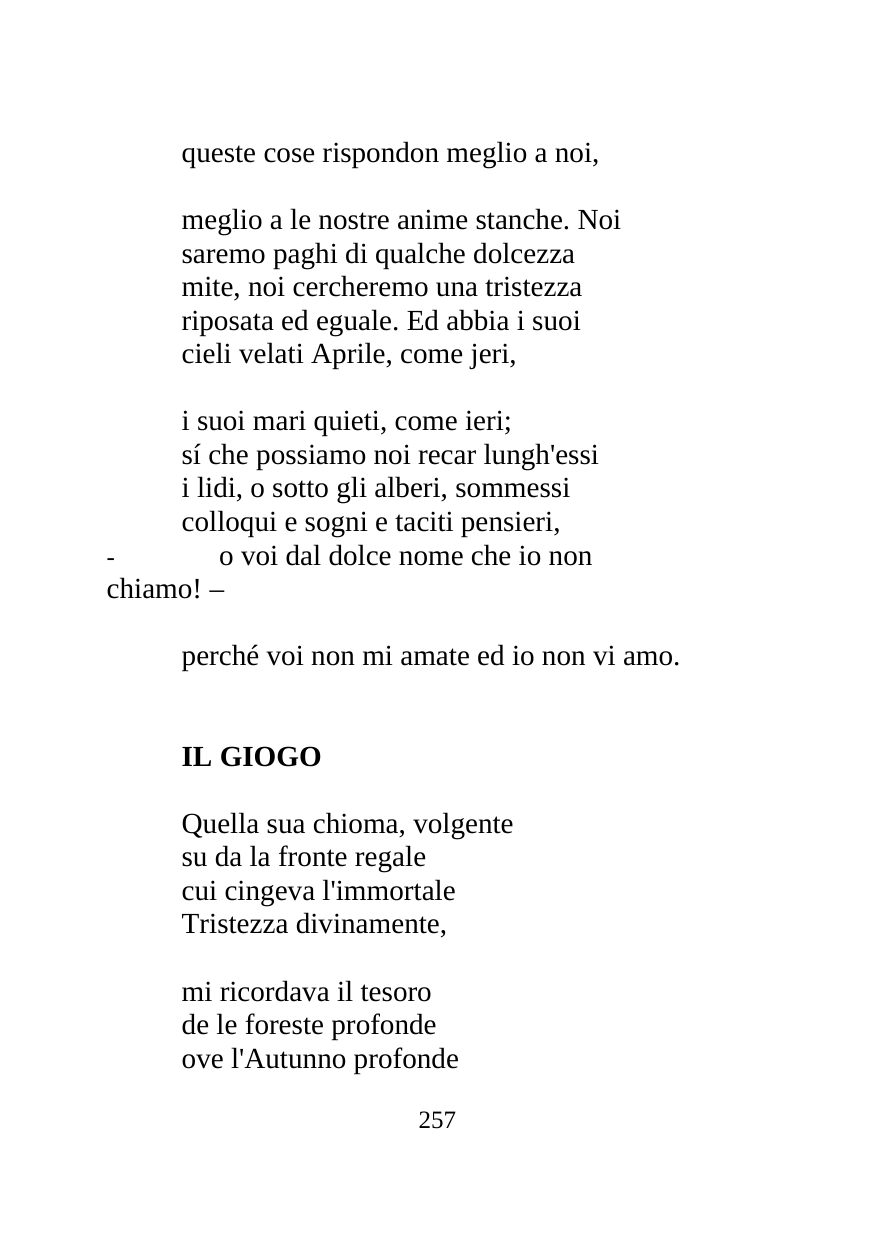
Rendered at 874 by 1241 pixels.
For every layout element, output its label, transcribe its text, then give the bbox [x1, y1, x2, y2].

text riposata ed eguale. Ed abbia i suoi [181, 303, 693, 336]
text Quella sua chioma, volgente [181, 806, 693, 839]
text i lidi, o sotto gli alberi, sommessi [181, 471, 693, 504]
text IL GIOGO [181, 739, 693, 772]
text ove l'Autunno profonde [181, 1041, 693, 1074]
list o voi dal dolce nome che io non chiamo! – [106, 538, 693, 605]
text saremo paghi di qualche dolcezza [181, 236, 693, 269]
text perché voi non mi amate ed io non vi amo. [181, 638, 693, 672]
text Tristezza divinamente, [181, 907, 693, 940]
text cui cingeva l'immortale [181, 873, 693, 907]
text i suoi mari quieti, come ieri; [181, 403, 693, 437]
text de le foreste profonde [181, 1007, 693, 1041]
text su da la fronte regale [181, 839, 693, 873]
text sí che possiamo noi recar lungh'essi [181, 437, 693, 471]
text cieli velati Aprile, come jeri, [181, 336, 693, 370]
text colloqui e sogni e taciti pensieri, [181, 504, 693, 538]
text queste cose rispondon meglio a noi, [181, 135, 693, 169]
text mi ricordava il tesoro [181, 974, 693, 1007]
text meglio a le nostre anime stanche. Noi [181, 202, 693, 236]
text mite, noi cercheremo una tristezza [181, 269, 693, 303]
